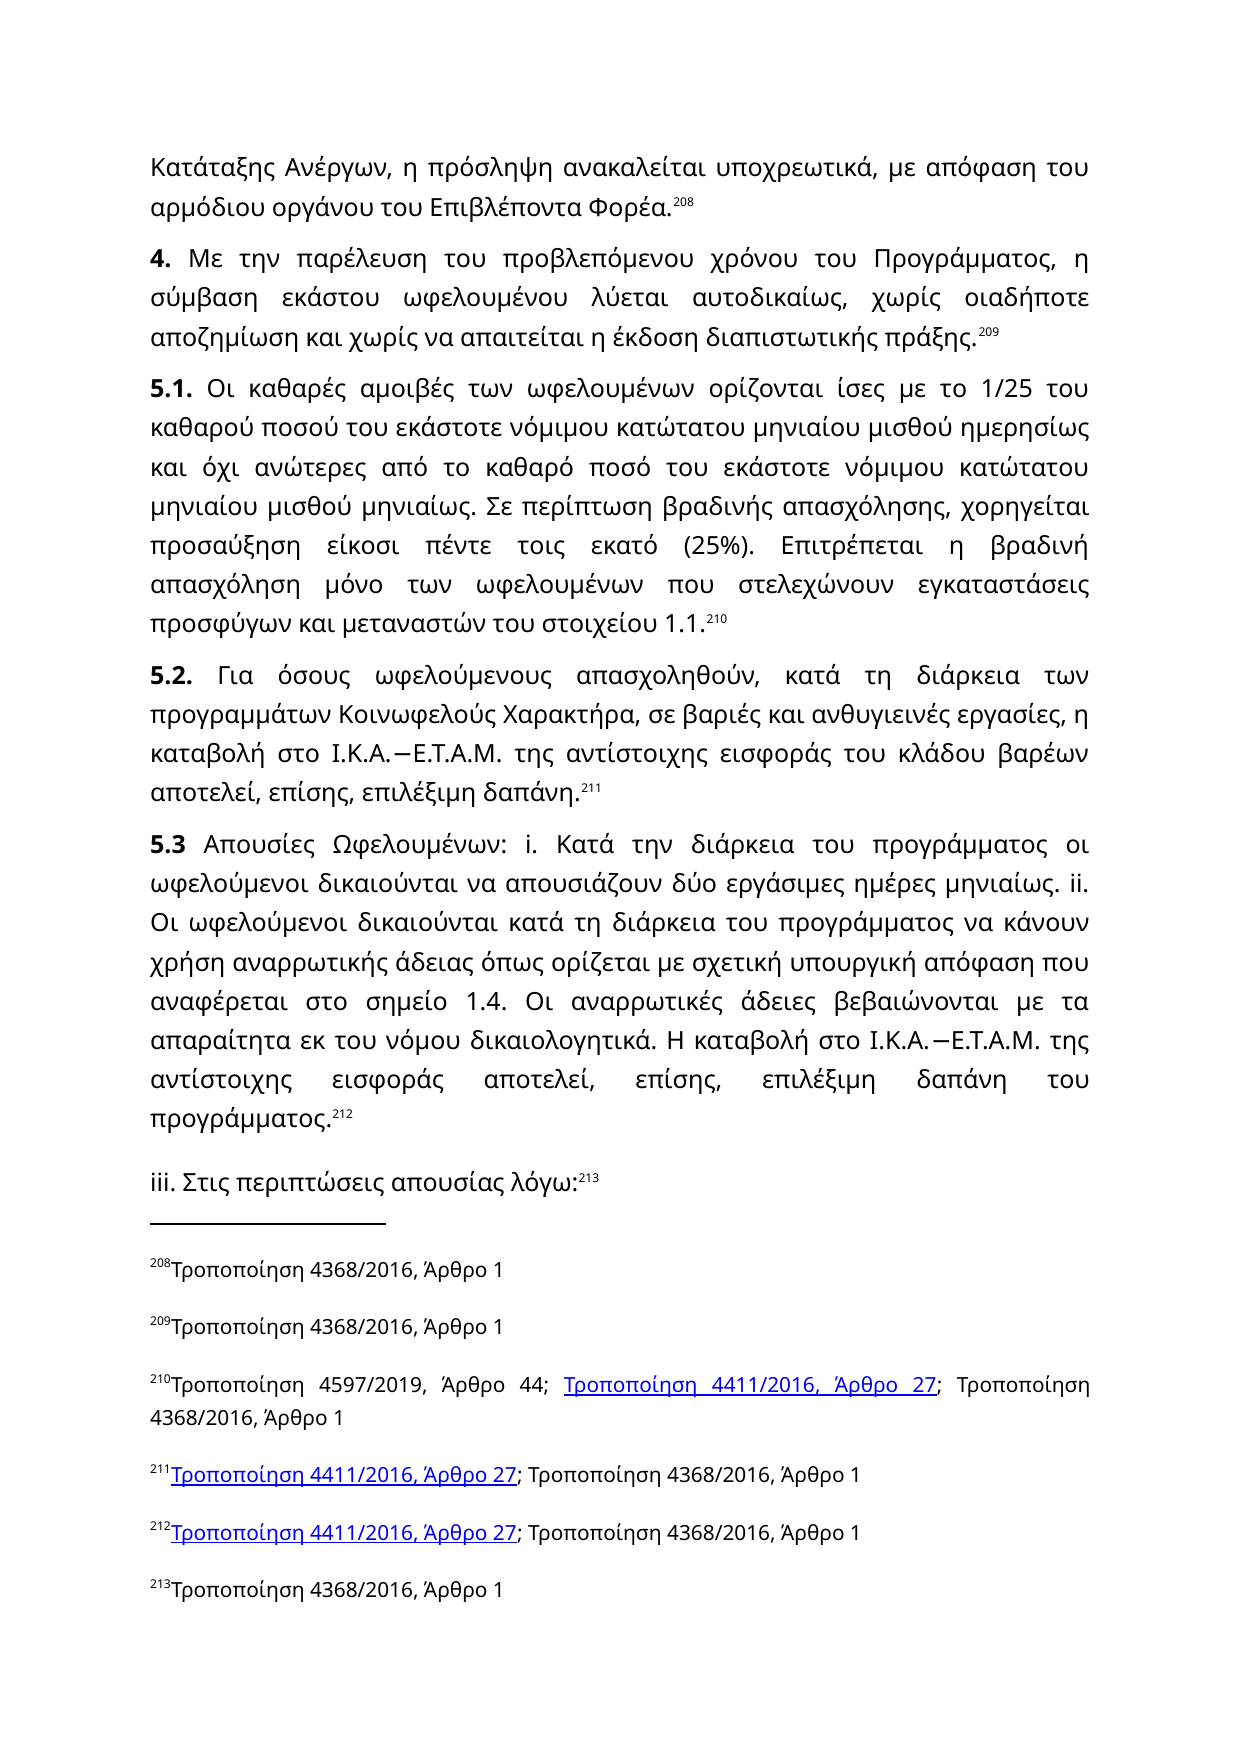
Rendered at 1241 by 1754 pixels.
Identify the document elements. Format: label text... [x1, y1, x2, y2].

text Τροποποίηση 4411/2016, Άρθρο 27; Τροποποίηση 4368/2016, Άρθρο 1 [150, 1460, 1090, 1489]
text Τροποποίηση 4368/2016, Άρθρο 1 [150, 1576, 1090, 1604]
text 5.1. Οι καθαρές αμοιβές των ωφελουμένων ορίζονται ίσες με το 1/25 του καθαρού ποσού του εκάστοτε νόμιμου κατώτατου μηνιαίου μισθού ημερησίως και όχι ανώτερες από το καθαρό ποσό του εκάστοτε νόμιμου κατώτατου μηνιαίου μισθού μηνιαίως. Σε περίπτωση βραδινής απασχόλησης, χορηγείται προσαύξηση είκοσι πέντε τοις εκατό (25%). Επιτρέπεται η βραδινή απασχόληση μόνο των ωφελουμένων που στελεχώνουν εγκαταστάσεις προσφύγων και μεταναστών του στοιχείου 1.1. [150, 371, 1090, 640]
text 5.2. Για όσους ωφελούμενους απασχοληθούν, κατά τη διάρκεια των προγραμμάτων Κοινωφελούς Χαρακτήρα, σε βαριές και ανθυγιεινές εργασίες, η καταβολή στο Ι.Κ.Α.−Ε.Τ.Α.Μ. της αντίστοιχης εισφοράς του κλάδου βαρέων αποτελεί, επίσης, επιλέξιμη δαπάνη. [150, 657, 1090, 809]
text Τροποποίηση 4597/2019, Άρθρο 44; Τροποποίηση 4411/2016, Άρθρο 27; Τροποποίηση 4368/2016, Άρθρο 1 [150, 1370, 1090, 1431]
text iii. Στις περιπτώσεις απουσίας λόγω: [150, 1165, 1090, 1199]
text 5.3 Απουσίες Ωφελουμένων: i. Κατά την διάρκεια του προγράμματος οι ωφελούμενοι δικαιούνται να απουσιάζουν δύο εργάσιμες ημέρες μηνιαίως. ii. Οι ωφελούμενοι δικαιούνται κατά τη διάρκεια του προγράμματος να κάνουν χρήση αναρρωτικής άδειας όπως ορίζεται με σχετική υπουργική απόφαση που αναφέρεται στο σημείο 1.4. Οι αναρρωτικές άδειες βεβαιώνονται με τα απαραίτητα εκ του νόμου δικαιολογητικά. Η καταβολή στο Ι.Κ.Α.−Ε.Τ.Α.Μ. της αντίστοιχης εισφοράς αποτελεί, επίσης, επιλέξιμη δαπάνη του προγράμματος. [150, 827, 1090, 1135]
text Κατάταξης Ανέργων, η πρόσληψη ανακαλείται υποχρεωτικά, με απόφαση του αρμόδιου οργάνου του Επιβλέποντα Φορέα. [150, 150, 1090, 223]
text 4. Με την παρέλευση του προβλεπόμενου χρόνου του Προγράμματος, η σύμβαση εκάστου ωφελουμένου λύεται αυτοδικαίως, χωρίς οιαδήποτε αποζημίωση και χωρίς να απαιτείται η έκδοση διαπιστωτικής πράξης. [150, 241, 1090, 353]
text Τροποποίηση 4368/2016, Άρθρο 1 [150, 1255, 1090, 1283]
text Τροποποίηση 4368/2016, Άρθρο 1 [150, 1312, 1090, 1341]
text Τροποποίηση 4411/2016, Άρθρο 27; Τροποποίηση 4368/2016, Άρθρο 1 [150, 1518, 1090, 1546]
